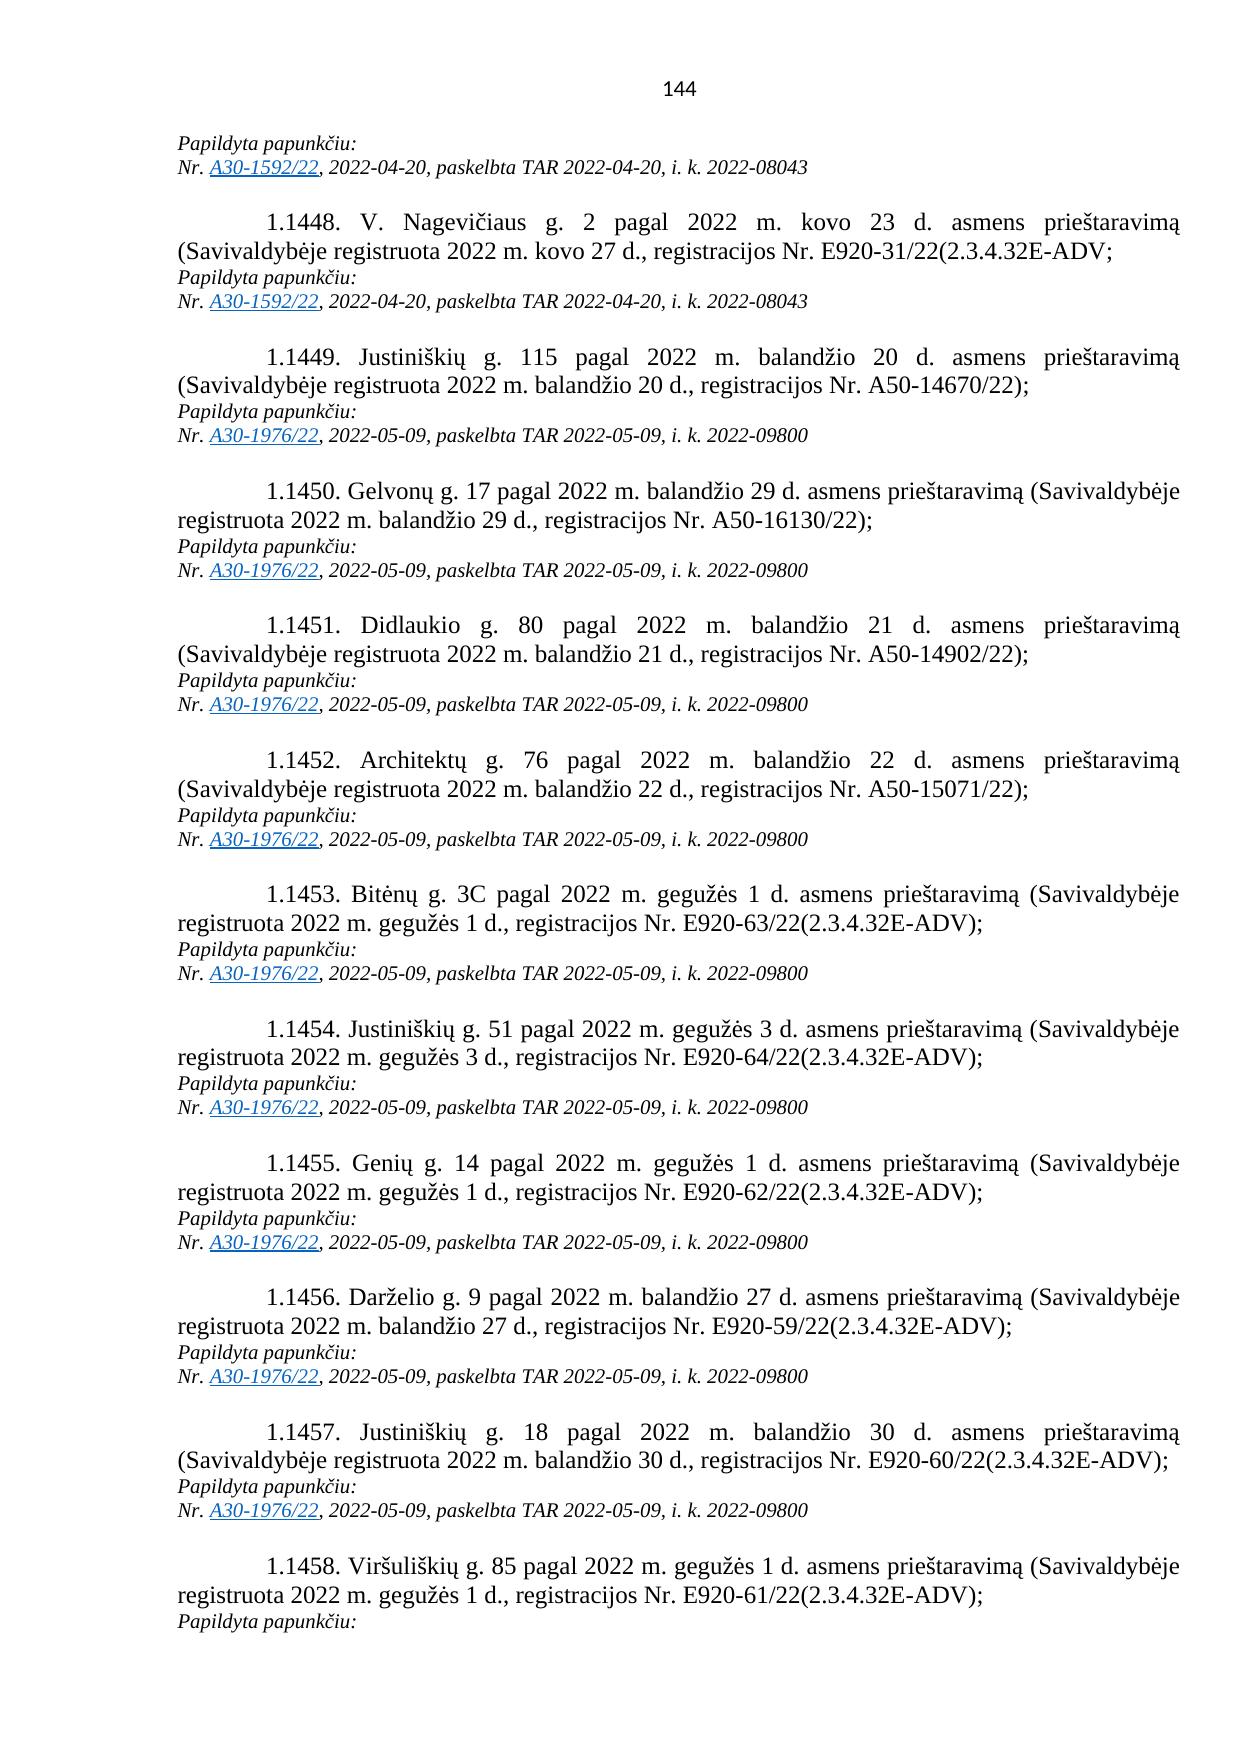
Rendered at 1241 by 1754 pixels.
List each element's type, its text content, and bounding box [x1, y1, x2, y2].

text 1.1457. Justiniškių g. 18 pagal 2022 m. balandžio 30 d. asmens prieštaravimą (Savivaldybėje registruota 2022 m. balandžio 30 d., registracijos Nr. E920-60/22(2.3.4.32E-ADV); [177, 1417, 1181, 1474]
text Nr. A30-1976/22, 2022-05-09, paskelbta TAR 2022-05-09, i. k. 2022-09800 [177, 1498, 1181, 1522]
text Papildyta papunkčiu: [177, 399, 1181, 423]
text Nr. A30-1976/22, 2022-05-09, paskelbta TAR 2022-05-09, i. k. 2022-09800 [177, 1364, 1181, 1388]
text Nr. A30-1976/22, 2022-05-09, paskelbta TAR 2022-05-09, i. k. 2022-09800 [177, 961, 1181, 985]
text Nr. A30-1976/22, 2022-05-09, paskelbta TAR 2022-05-09, i. k. 2022-09800 [177, 423, 1181, 447]
text Papildyta papunkčiu: [177, 1340, 1181, 1364]
text Papildyta papunkčiu: [177, 1071, 1181, 1095]
text Papildyta papunkčiu: [177, 265, 1181, 289]
text 1.1458. Viršuliškių g. 85 pagal 2022 m. gegužės 1 d. asmens prieštaravimą (Savivaldybėje registruota 2022 m. gegužės 1 d., registracijos Nr. E920-61/22(2.3.4.32E-ADV); [177, 1551, 1181, 1609]
text 1.1456. Darželio g. 9 pagal 2022 m. balandžio 27 d. asmens prieštaravimą (Savivaldybėje registruota 2022 m. balandžio 27 d., registracijos Nr. E920-59/22(2.3.4.32E-ADV); [177, 1282, 1181, 1340]
text Nr. A30-1976/22, 2022-05-09, paskelbta TAR 2022-05-09, i. k. 2022-09800 [177, 1230, 1181, 1254]
text 1.1452. Architektų g. 76 pagal 2022 m. balandžio 22 d. asmens prieštaravimą (Savivaldybėje registruota 2022 m. balandžio 22 d., registracijos Nr. A50-15071/22); [177, 745, 1181, 802]
text Nr. A30-1976/22, 2022-05-09, paskelbta TAR 2022-05-09, i. k. 2022-09800 [177, 1095, 1181, 1119]
text Papildyta papunkčiu: [177, 802, 1181, 827]
text Papildyta papunkčiu: [177, 1206, 1181, 1230]
text Nr. A30-1592/22, 2022-04-20, paskelbta TAR 2022-04-20, i. k. 2022-08043 [177, 289, 1181, 313]
text Papildyta papunkčiu: [177, 534, 1181, 558]
text 1.1453. Bitėnų g. 3C pagal 2022 m. gegužės 1 d. asmens prieštaravimą (Savivaldybėje registruota 2022 m. gegužės 1 d., registracijos Nr. E920-63/22(2.3.4.32E-ADV); [177, 879, 1181, 937]
text Papildyta papunkčiu: [177, 1474, 1181, 1498]
text Papildyta papunkčiu: [177, 668, 1181, 692]
text Nr. A30-1976/22, 2022-05-09, paskelbta TAR 2022-05-09, i. k. 2022-09800 [177, 692, 1181, 716]
text 1.1455. Genių g. 14 pagal 2022 m. gegužės 1 d. asmens prieštaravimą (Savivaldybėje registruota 2022 m. gegužės 1 d., registracijos Nr. E920-62/22(2.3.4.32E-ADV); [177, 1148, 1181, 1206]
text Papildyta papunkčiu: [177, 937, 1181, 961]
text 1.1451. Didlaukio g. 80 pagal 2022 m. balandžio 21 d. asmens prieštaravimą (Savivaldybėje registruota 2022 m. balandžio 21 d., registracijos Nr. A50-14902/22); [177, 611, 1181, 668]
text Papildyta papunkčiu: [177, 131, 1181, 155]
text 1.1449. Justiniškių g. 115 pagal 2022 m. balandžio 20 d. asmens prieštaravimą (Savivaldybėje registruota 2022 m. balandžio 20 d., registracijos Nr. A50-14670/22); [177, 342, 1181, 399]
text Nr. A30-1592/22, 2022-04-20, paskelbta TAR 2022-04-20, i. k. 2022-08043 [177, 155, 1181, 179]
text Papildyta papunkčiu: [177, 1609, 1181, 1633]
text 1.1448. V. Nagevičiaus g. 2 pagal 2022 m. kovo 23 d. asmens prieštaravimą (Savivaldybėje registruota 2022 m. kovo 27 d., registracijos Nr. E920-31/22(2.3.4.32E-ADV; [177, 207, 1181, 265]
text 1.1454. Justiniškių g. 51 pagal 2022 m. gegužės 3 d. asmens prieštaravimą (Savivaldybėje registruota 2022 m. gegužės 3 d., registracijos Nr. E920-64/22(2.3.4.32E-ADV); [177, 1014, 1181, 1071]
text 1.1450. Gelvonų g. 17 pagal 2022 m. balandžio 29 d. asmens prieštaravimą (Savivaldybėje registruota 2022 m. balandžio 29 d., registracijos Nr. A50-16130/22); [177, 476, 1181, 534]
text Nr. A30-1976/22, 2022-05-09, paskelbta TAR 2022-05-09, i. k. 2022-09800 [177, 558, 1181, 582]
text Nr. A30-1976/22, 2022-05-09, paskelbta TAR 2022-05-09, i. k. 2022-09800 [177, 827, 1181, 851]
